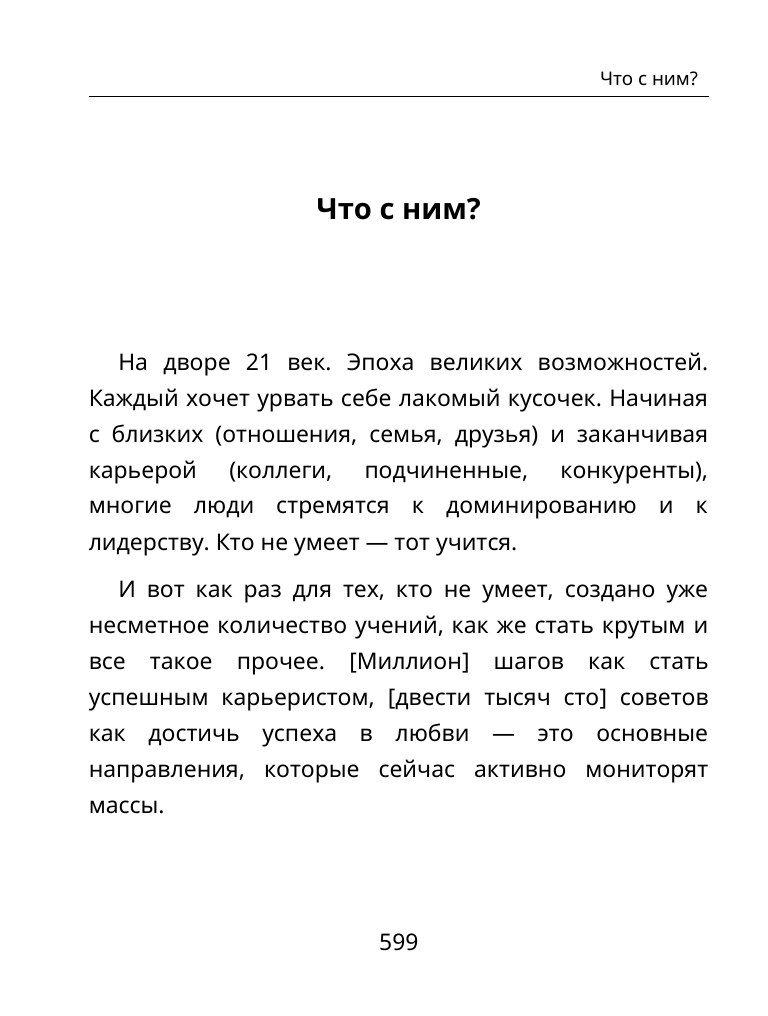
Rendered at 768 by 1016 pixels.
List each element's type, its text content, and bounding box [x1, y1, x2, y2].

subtitle Что с ним? [88, 185, 709, 228]
text И вот как раз для тех, кто не умеет, создано уже несметное количество учений, как же стать крутым и все такое прочее. [Миллион] шагов как стать успешным карьеристом, [двести тысяч сто] советов как достичь успеха в любви — это основные направления, которые сейчас активно мониторят массы. [88, 573, 709, 820]
text На дворе 21 век. Эпоха великих возможностей. Каждый хочет урвать себе лакомый кусочек. Начиная с близких (отношения, семья, друзья) и заканчивая карьерой (коллеги, подчиненные, конкуренты), многие люди стремятся к доминированию и к лидерству. Кто не умеет — тот учится. [88, 346, 709, 557]
